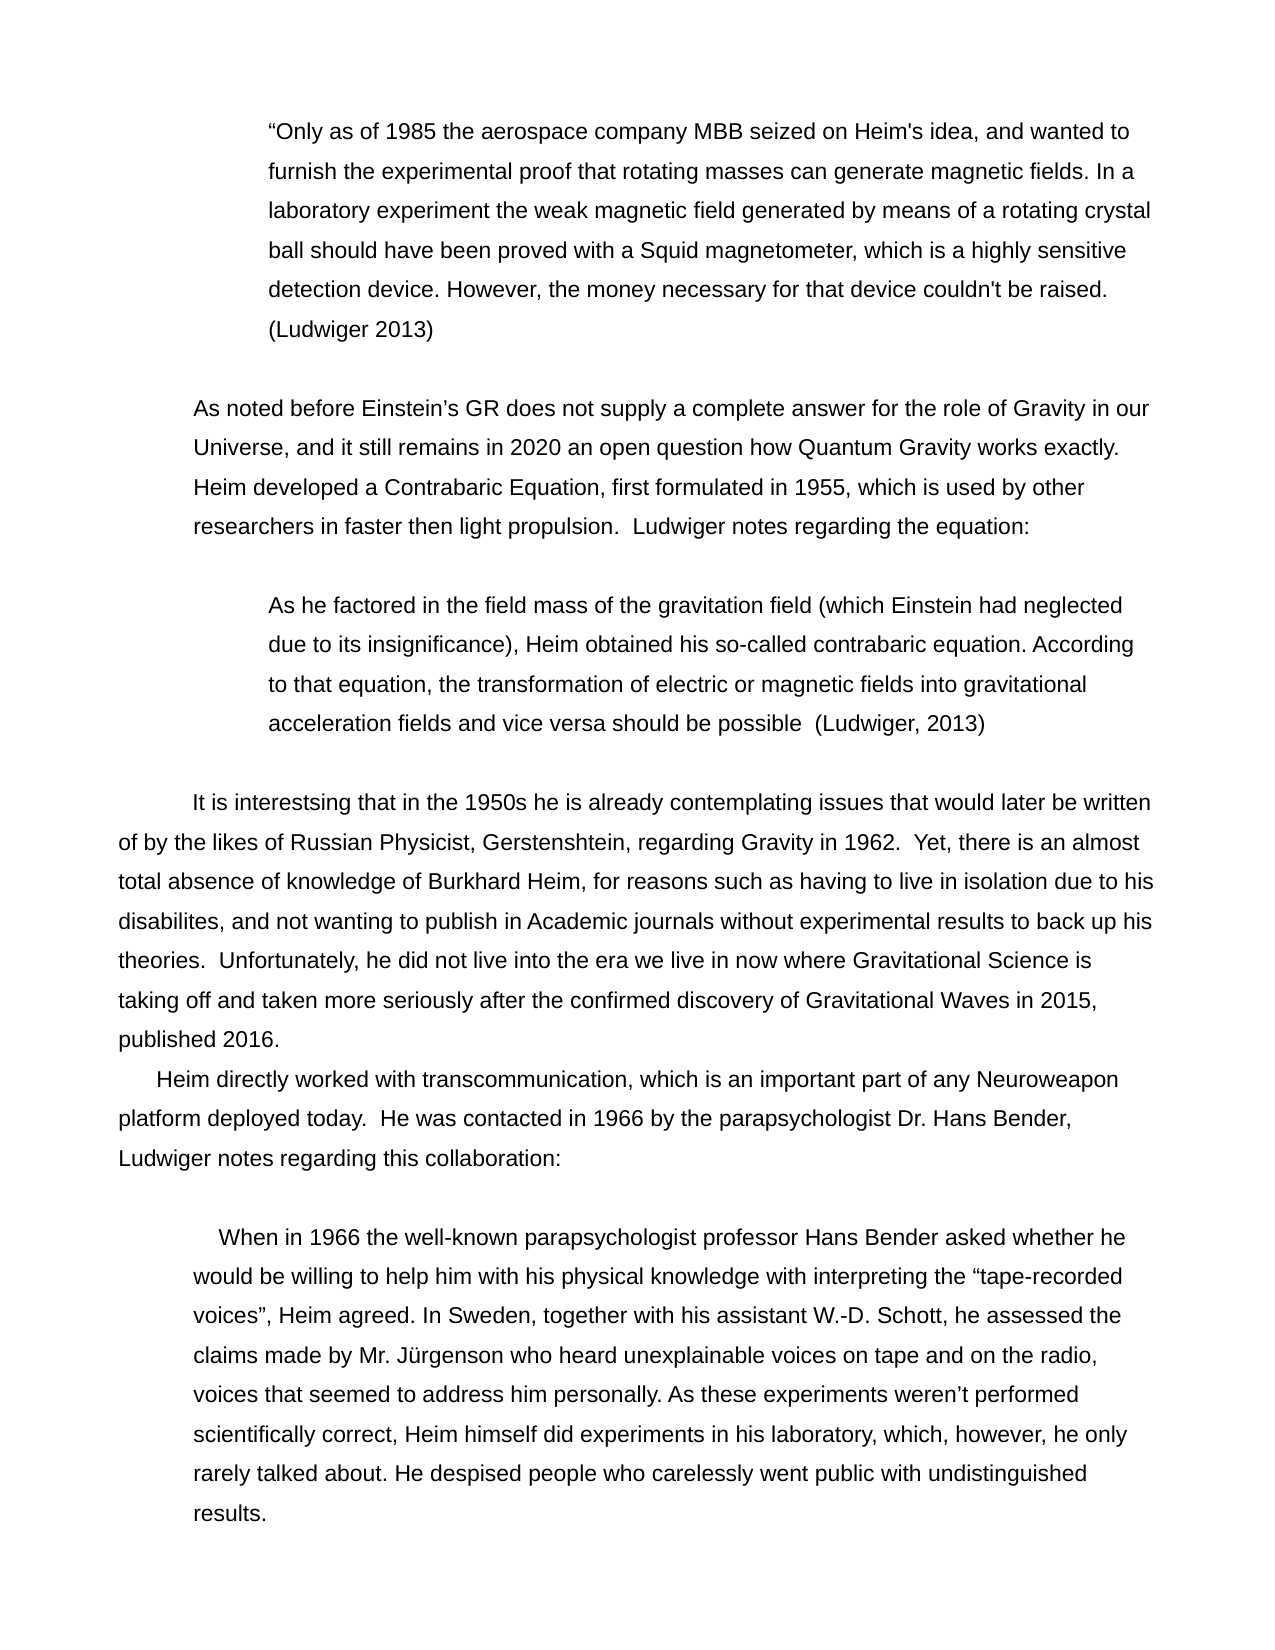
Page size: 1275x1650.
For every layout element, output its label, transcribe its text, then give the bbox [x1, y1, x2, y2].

text When in 1966 the well-known parapsychologist professor Hans Bender asked whether he would be willing to help him with his physical knowledge with interpreting the “tape-recorded voices”, Heim agreed. In Sweden, together with his assistant W.-D. Schott, he assessed the claims made by Mr. Jürgenson who heard unexplainable voices on tape and on the radio, voices that seemed to address him personally. As these experiments weren’t performed scientifically correct, Heim himself did experiments in his laboratory, which, however, he only rarely talked about. He despised people who carelessly went public with undistinguished results. [193, 1223, 1157, 1526]
text As noted before Einstein’s GR does not supply a complete answer for the role of Gravity in our Universe, and it still remains in 2020 an open question how Quantum Gravity works exactly. Heim developed a Contrabaric Equation, first formulated in 1955, which is used by other researchers in faster then light propulsion. Ludwiger notes regarding the equation: [193, 394, 1157, 539]
text Heim directly worked with transcommunication, which is an important part of any Neuroweapon platform deployed today. He was contacted in 1966 by the parapsychologist Dr. Hans Bender, Ludwiger notes regarding this collaboration: [118, 1066, 1157, 1171]
text “Only as of 1985 the aerospace company MBB seized on Heim's idea, and wanted to furnish the experimental proof that rotating masses can generate magnetic fields. In a laboratory experiment the weak magnetic field generated by means of a rotating crystal ball should have been proved with a Squid magnetometer, which is a highly sensitive detection device. However, the money necessary for that device couldn't be raised. (Ludwiger 2013) [268, 118, 1157, 342]
text It is interestsing that in the 1950s he is already contemplating issues that would later be written of by the likes of Russian Physicist, Gerstenshtein, regarding Gravity in 1962. Yet, there is an almost total absence of knowledge of Burkhard Heim, for reasons such as having to live in isolation due to his disabilites, and not wanting to publish in Academic journals without experimental results to back up his theories. Unfortunately, he did not live into the era we live in now where Gravitational Science is taking off and taken more seriously after the confirmed discovery of Gravitational Waves in 2015, published 2016. [118, 789, 1157, 1052]
text As he factored in the field mass of the gravitation field (which Einstein had neglected due to its insignificance), Heim obtained his so-called contrabaric equation. According to that equation, the transformation of electric or magnetic fields into gravitational acceleration fields and vice versa should be possible (Ludwiger, 2013) [268, 592, 1157, 737]
